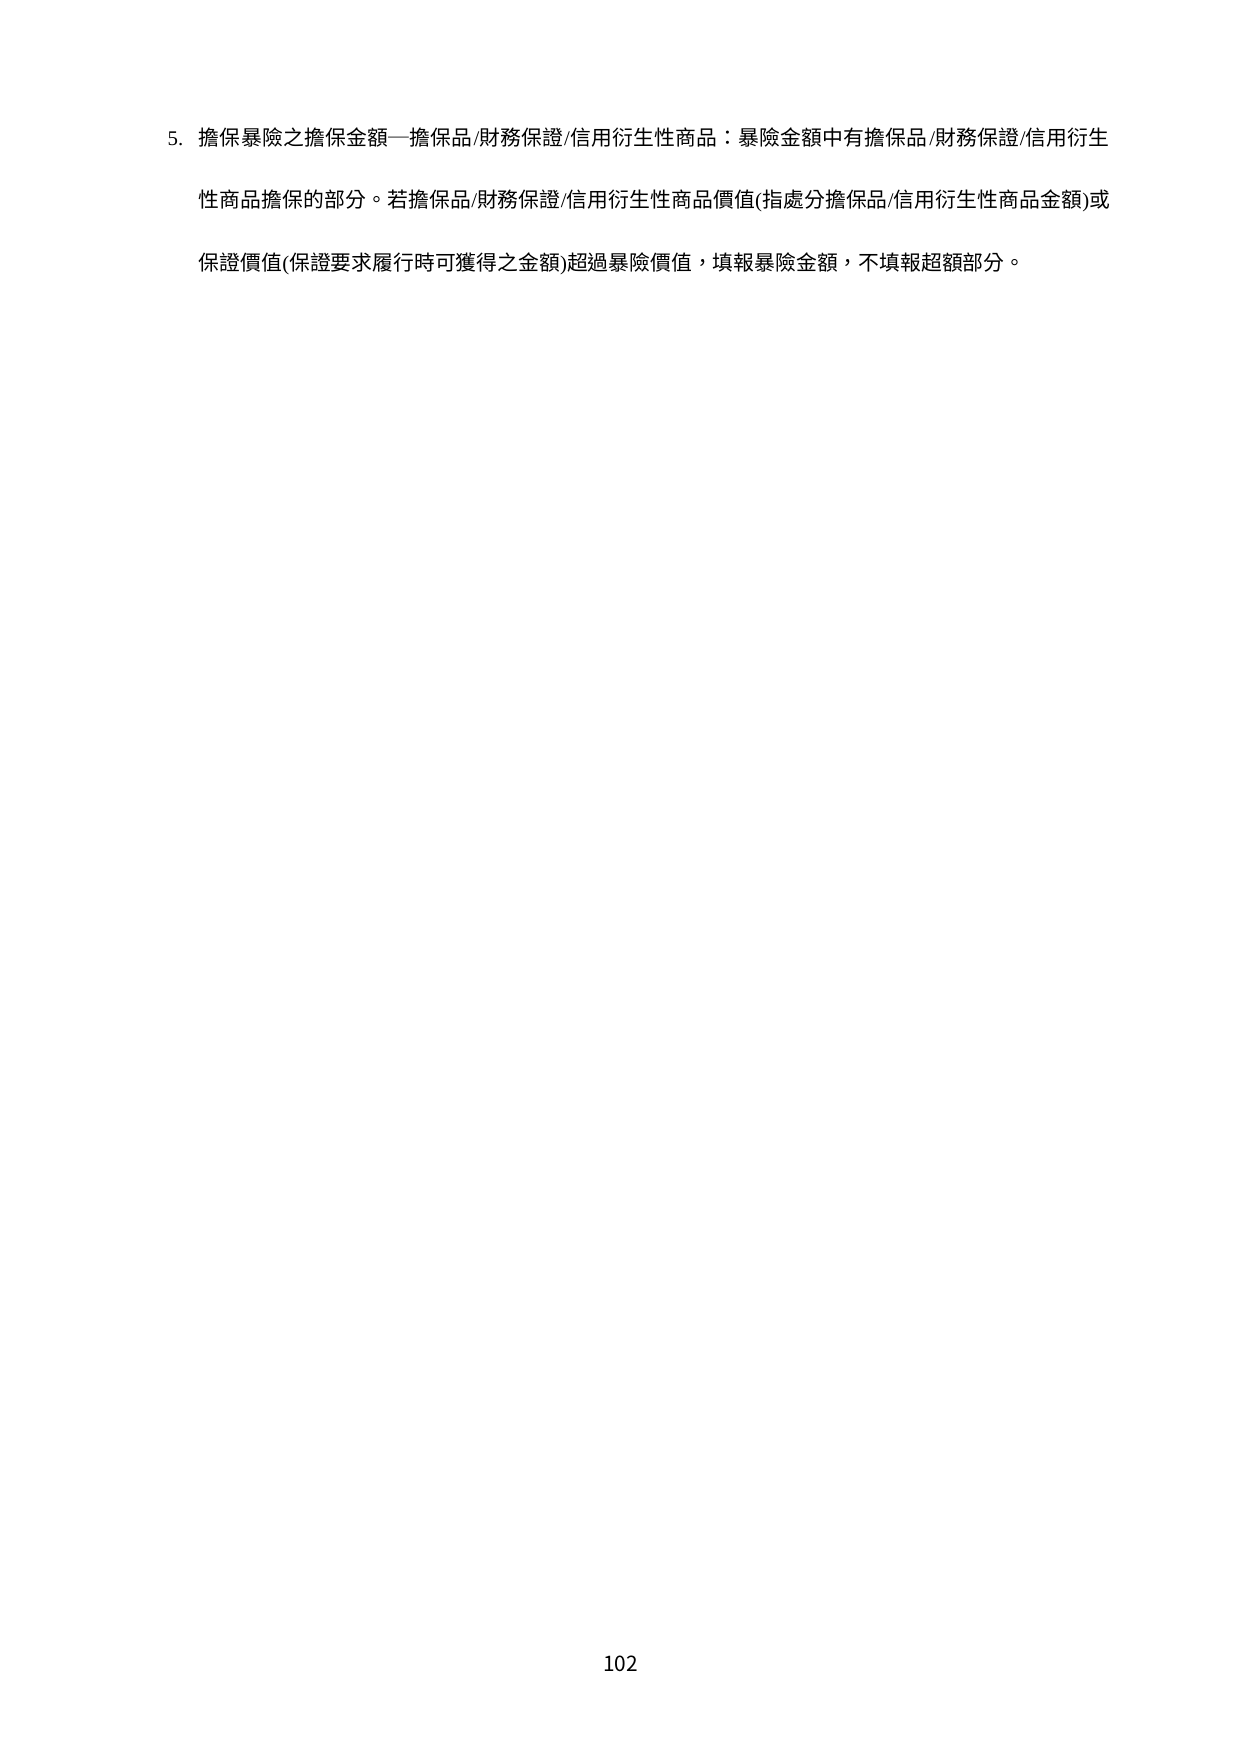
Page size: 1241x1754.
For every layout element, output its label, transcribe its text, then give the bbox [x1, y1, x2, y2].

list 擔保暴險之擔保金額─擔保品/財務保證/信用衍生性商品：暴險金額中有擔保品/財務保證/信用衍生性商品擔保的部分。若擔保品/財務保證/信用衍生性商品價值(指處分擔保品/信用衍生性商品金額)或保證價值(保證要求履行時可獲得之金額)超過暴險價值，填報暴險金額，不填報超額部分。 [167, 94, 1110, 282]
